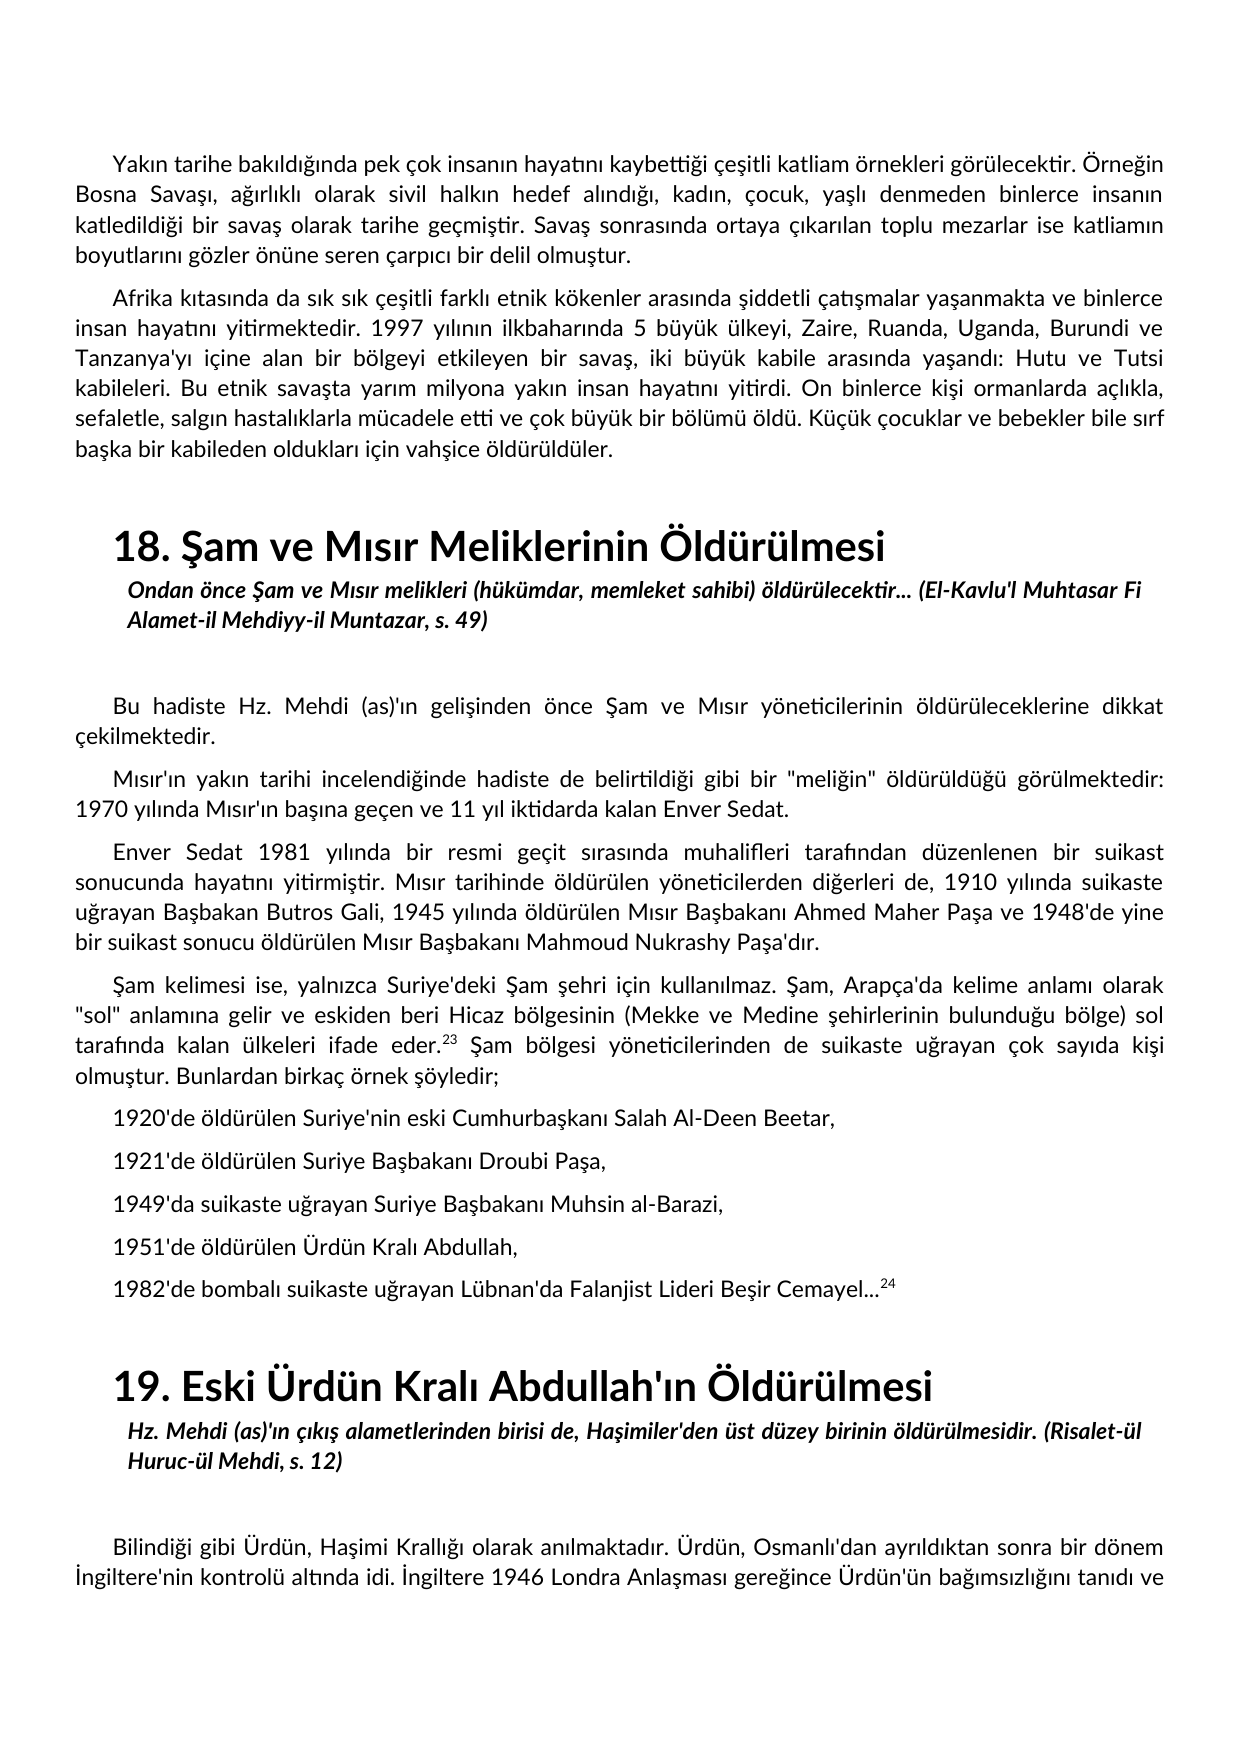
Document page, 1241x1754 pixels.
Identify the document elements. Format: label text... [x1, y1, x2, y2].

text Mısır'ın yakın tarihi incelendiğinde hadiste de belirtildiği gibi bir "meliğin" öldürüldüğü görülmektedir: 1970 yılında Mısır'ın başına geçen ve 11 yıl iktidarda kalan Enver Sedat. [75, 764, 1165, 822]
text Bilindiği gibi Ürdün, Haşimi Krallığı olarak anılmaktadır. Ürdün, Osmanlı'dan ayrıldıktan sonra bir dönem İngiltere'nin kontrolü altında idi. İngiltere 1946 Londra Anlaşması gereğince Ürdün'ün bağımsızlığını tanıdı ve [75, 1532, 1165, 1590]
text Ondan önce Şam ve Mısır melikleri (hükümdar, memleket sahibi) öldürülecektir... (El-Kavlu'l Muhtasar Fi Alamet-il Mehdiyy-il Muntazar, s. 49) [127, 576, 1143, 634]
text 1949'da suikaste uğrayan Suriye Başbakanı Muhsin al-Barazi, [75, 1189, 1165, 1217]
text Bu hadiste Hz. Mehdi (as)'ın gelişinden önce Şam ve Mısır yöneticilerinin öldürüleceklerine dikkat çekilmektedir. [75, 692, 1165, 749]
subtitle 19. Eski Ürdün Kralı Abdullah'ın Öldürülmesi [112, 1360, 1165, 1410]
text Enver Sedat 1981 yılında bir resmi geçit sırasında muhalifleri tarafından düzenlenen bir suikast sonucunda hayatını yitirmiştir. Mısır tarihinde öldürülen yöneticilerden diğerleri de, 1910 yılında suikaste uğrayan Başbakan Butros Gali, 1945 yılında öldürülen Mısır Başbakanı Ahmed Maher Paşa ve 1948'de yine bir suikast sonucu öldürülen Mısır Başbakanı Mahmoud Nukrashy Paşa'dır. [75, 837, 1165, 956]
text 1951'de öldürülen Ürdün Kralı Abdullah, [75, 1232, 1165, 1260]
text 1920'de öldürülen Suriye'nin eski Cumhurbaşkanı Salah Al-Deen Beetar, [75, 1104, 1165, 1132]
text Afrika kıtasında da sık sık çeşitli farklı etnik kökenler arasında şiddetli çatışmalar yaşanmakta ve binlerce insan hayatını yitirmektedir. 1997 yılının ilkbaharında 5 büyük ülkeyi, Zaire, Ruanda, Uganda, Burundi ve Tanzanya'yı içine alan bir bölgeyi etkileyen bir savaş, iki büyük kabile arasında yaşandı: Hutu ve Tutsi kabileleri. Bu etnik savaşta yarım milyona yakın insan hayatını yitirdi. On binlerce kişi ormanlarda açlıkla, sefaletle, salgın hastalıklarla mücadele etti ve çok büyük bir bölümü öldü. Küçük çocuklar ve bebekler bile sırf başka bir kabileden oldukları için vahşice öldürüldüler. [75, 283, 1165, 462]
text Yakın tarihe bakıldığında pek çok insanın hayatını kaybettiği çeşitli katliam örnekleri görülecektir. Örneğin Bosna Savaşı, ağırlıklı olarak sivil halkın hedef alındığı, kadın, çocuk, yaşlı denmeden binlerce insanın katledildiği bir savaş olarak tarihe geçmiştir. Savaş sonrasında ortaya çıkarılan toplu mezarlar ise katliamın boyutlarını gözler önüne seren çarpıcı bir delil olmuştur. [75, 150, 1165, 268]
subtitle 18. Şam ve Mısır Meliklerinin Öldürülmesi [112, 520, 1165, 570]
text 1982'de bombalı suikaste uğrayan Lübnan'da Falanjist Lideri Beşir Cemayel...24 [75, 1275, 1165, 1302]
text 1921'de öldürülen Suriye Başbakanı Droubi Paşa, [75, 1147, 1165, 1174]
text Hz. Mehdi (as)'ın çıkış alametlerinden birisi de, Haşimiler'den üst düzey birinin öldürülmesidir. (Risalet-ül Huruc-ül Mehdi, s. 12) [127, 1417, 1143, 1474]
text Şam kelimesi ise, yalnızca Suriye'deki Şam şehri için kullanılmaz. Şam, Arapça'da kelime anlamı olarak "sol" anlamına gelir ve eskiden beri Hicaz bölgesinin (Mekke ve Medine şehirlerinin bulunduğu bölge) sol tarafında kalan ülkeleri ifade eder.23 Şam bölgesi yöneticilerinden de suikaste uğrayan çok sayıda kişi olmuştur. Bunlardan birkaç örnek şöyledir; [75, 971, 1165, 1089]
